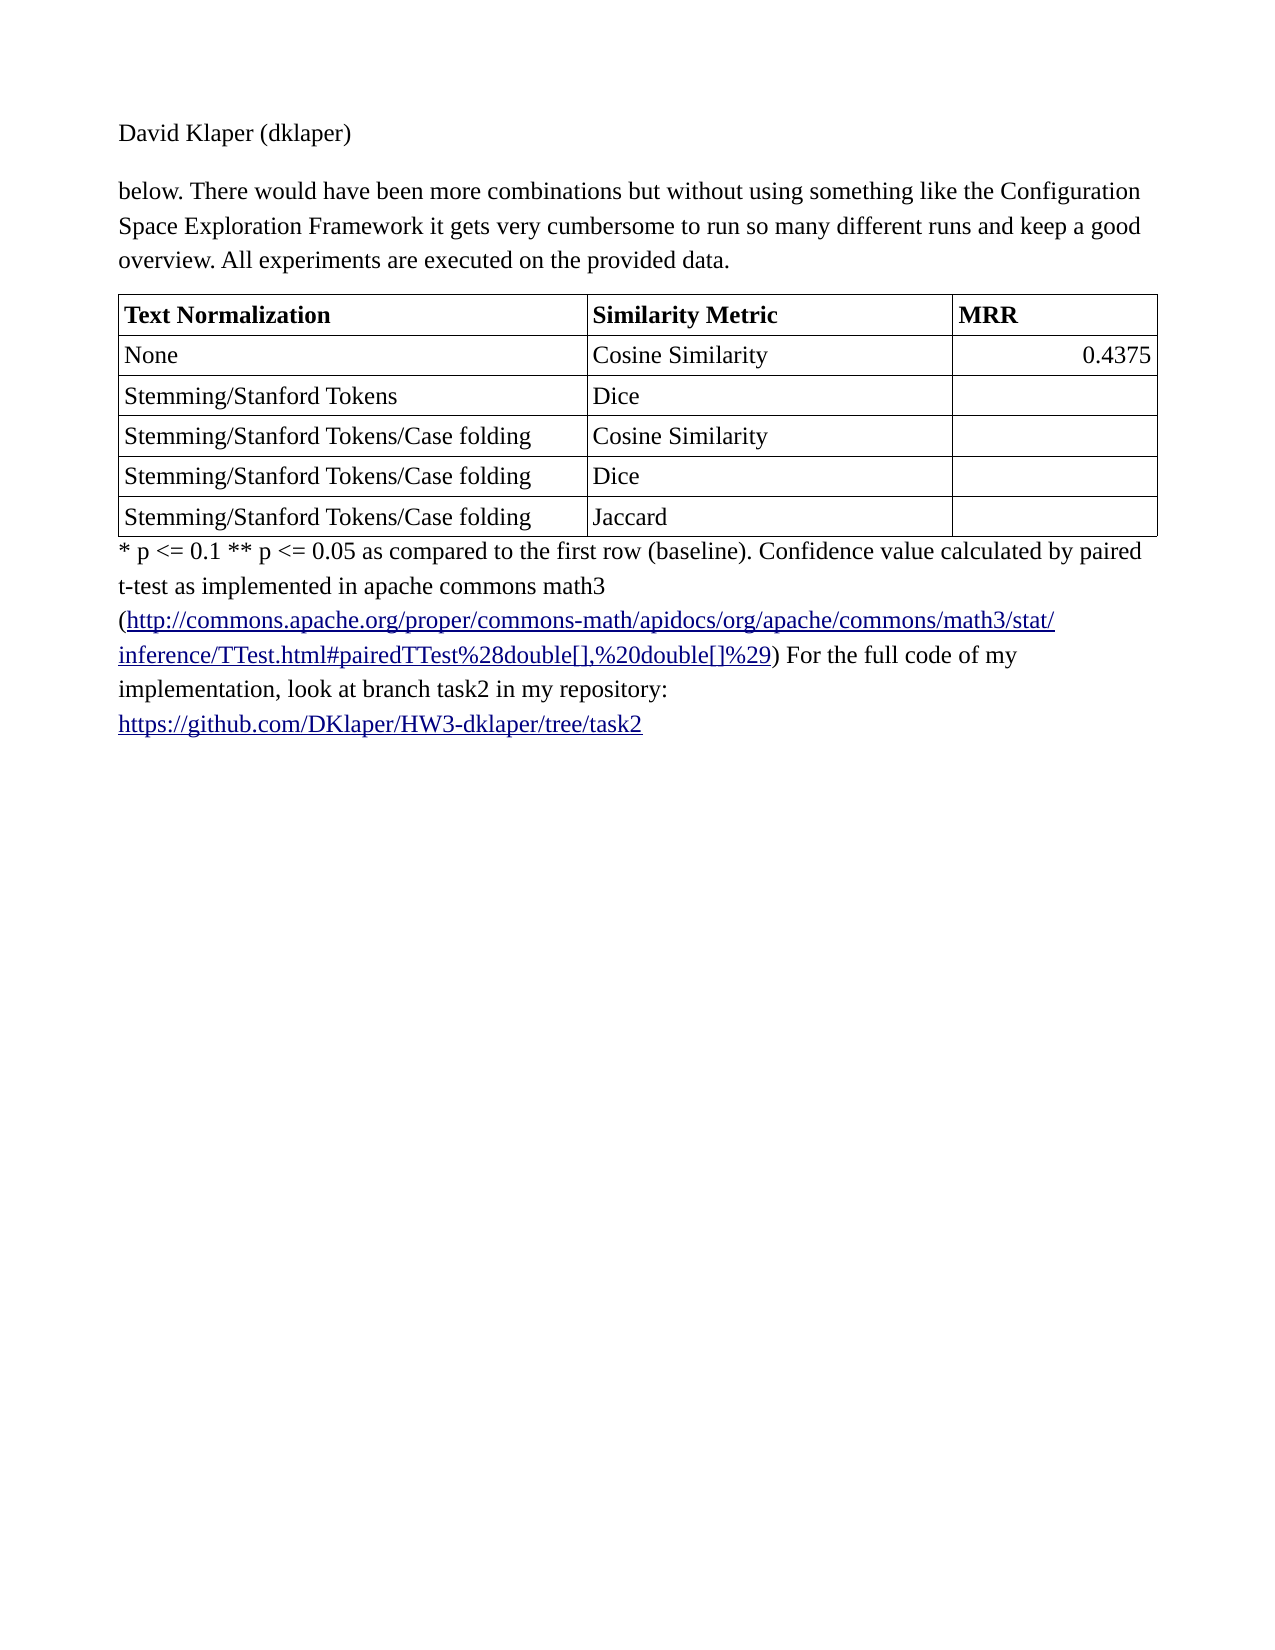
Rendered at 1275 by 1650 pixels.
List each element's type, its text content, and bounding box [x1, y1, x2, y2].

table_cell Dice [588, 376, 952, 415]
table_cell None [119, 336, 587, 375]
text below. There would have been more combinations but without using something like the Configuration Space Exploration Framework it gets very cumbersome to run so many different runs and keep a good overview. All experiments are executed on the provided data. [118, 176, 1157, 274]
table_cell Dice [588, 457, 952, 496]
text * p <= 0.1 ** p <= 0.05 as compared to the first row (baseline). Confidence value calculated by paired t-test as implemented in apache commons math3 (http://commons.apache.org/proper/commons-math/apidocs/org/apache/commons/math3/stat/inference/TTest.html#pairedTTest%28double[],%20double[]%29) For the full code of my implementation, look at branch task2 in my repository: https://github.com/DKlaper/HW3-dklaper/tree/task2 [118, 537, 1157, 737]
table_cell [953, 416, 1157, 456]
table_header MRR [953, 295, 1157, 335]
table_cell [953, 376, 1157, 415]
table_header Similarity Metric [588, 295, 952, 335]
table_cell Stemming/Stanford Tokens/Case folding [119, 457, 587, 496]
table_cell Cosine Similarity [588, 336, 952, 375]
table_cell [953, 457, 1157, 496]
table_cell Cosine Similarity [588, 416, 952, 456]
table_cell 0.4375 [953, 336, 1157, 375]
table_header Text Normalization [119, 295, 587, 335]
table_cell Stemming/Stanford Tokens [119, 376, 587, 415]
table_cell Stemming/Stanford Tokens/Case folding [119, 416, 587, 456]
table_cell Jaccard [588, 497, 952, 536]
table_cell [953, 497, 1157, 536]
table_cell Stemming/Stanford Tokens/Case folding [119, 497, 587, 536]
